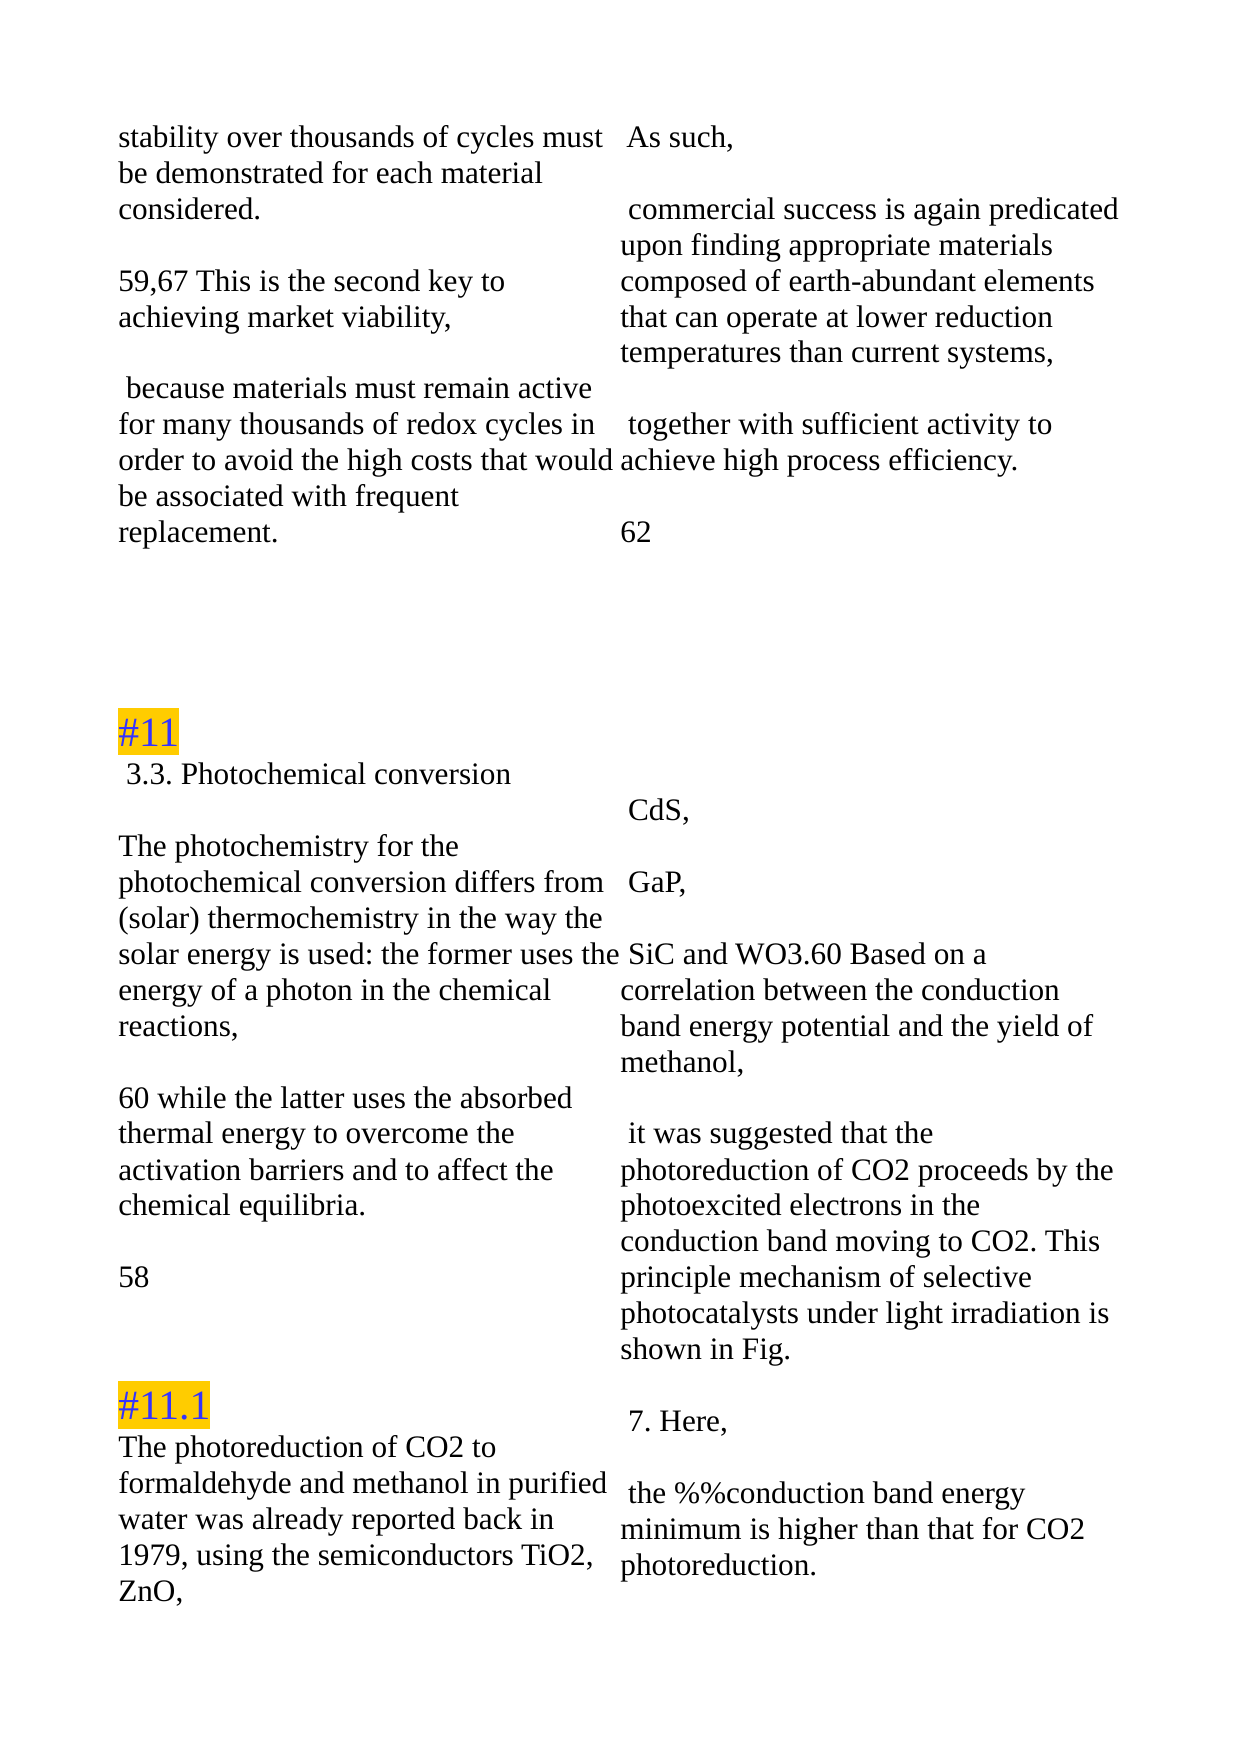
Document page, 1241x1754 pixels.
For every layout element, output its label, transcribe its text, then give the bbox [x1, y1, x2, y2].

text #11.1 [118, 1381, 620, 1429]
text 7. Here, [620, 1402, 1122, 1438]
text The photoreduction of CO2 to formaldehyde and methanol in purified water was already reported back in 1979, using the semiconductors TiO2, ZnO, [118, 1429, 620, 1608]
text 60 while the latter uses the absorbed thermal energy to overcome the activation barriers and to affect the chemical equilibria. [118, 1079, 620, 1223]
text it was suggested that the photoreduction of CO2 proceeds by the photoexcited electrons in the conduction band moving to CO2. This principle mechanism of selective photocatalysts under light irradiation is shown in Fig. [620, 1115, 1122, 1366]
text the %%conduction band energy minimum is higher than that for CO2 photoreduction. [620, 1474, 1122, 1582]
text CdS, [620, 791, 1122, 827]
text together with sufficient activity to achieve high process efficiency. [620, 406, 1122, 477]
text The photochemistry for the photochemical conversion differs from (solar) thermochemistry in the way the solar energy is used: the former uses the energy of a photon in the chemical reactions, [118, 827, 620, 1043]
text commercial success is again predicated upon finding appropriate materials composed of earth-abundant elements that can operate at lower reduction temperatures than current systems, [620, 190, 1122, 370]
text #11 [118, 707, 1122, 755]
text 58 [118, 1258, 620, 1294]
text because materials must remain active for many thousands of redox cycles in order to avoid the high costs that would be associated with frequent replacement. [118, 370, 620, 549]
text SiC and WO3.60 Based on a correlation between the conduction band energy potential and the yield of methanol, [620, 935, 1122, 1079]
text 3.3. Photochemical conversion [118, 755, 620, 791]
text 62 [620, 513, 1122, 549]
text GaP, [620, 863, 1122, 899]
text stability over thousands of cycles must be demonstrated for each material considered. [118, 118, 620, 226]
text 59,67 This is the second key to achieving market viability, [118, 262, 620, 334]
text As such, [620, 118, 1122, 154]
